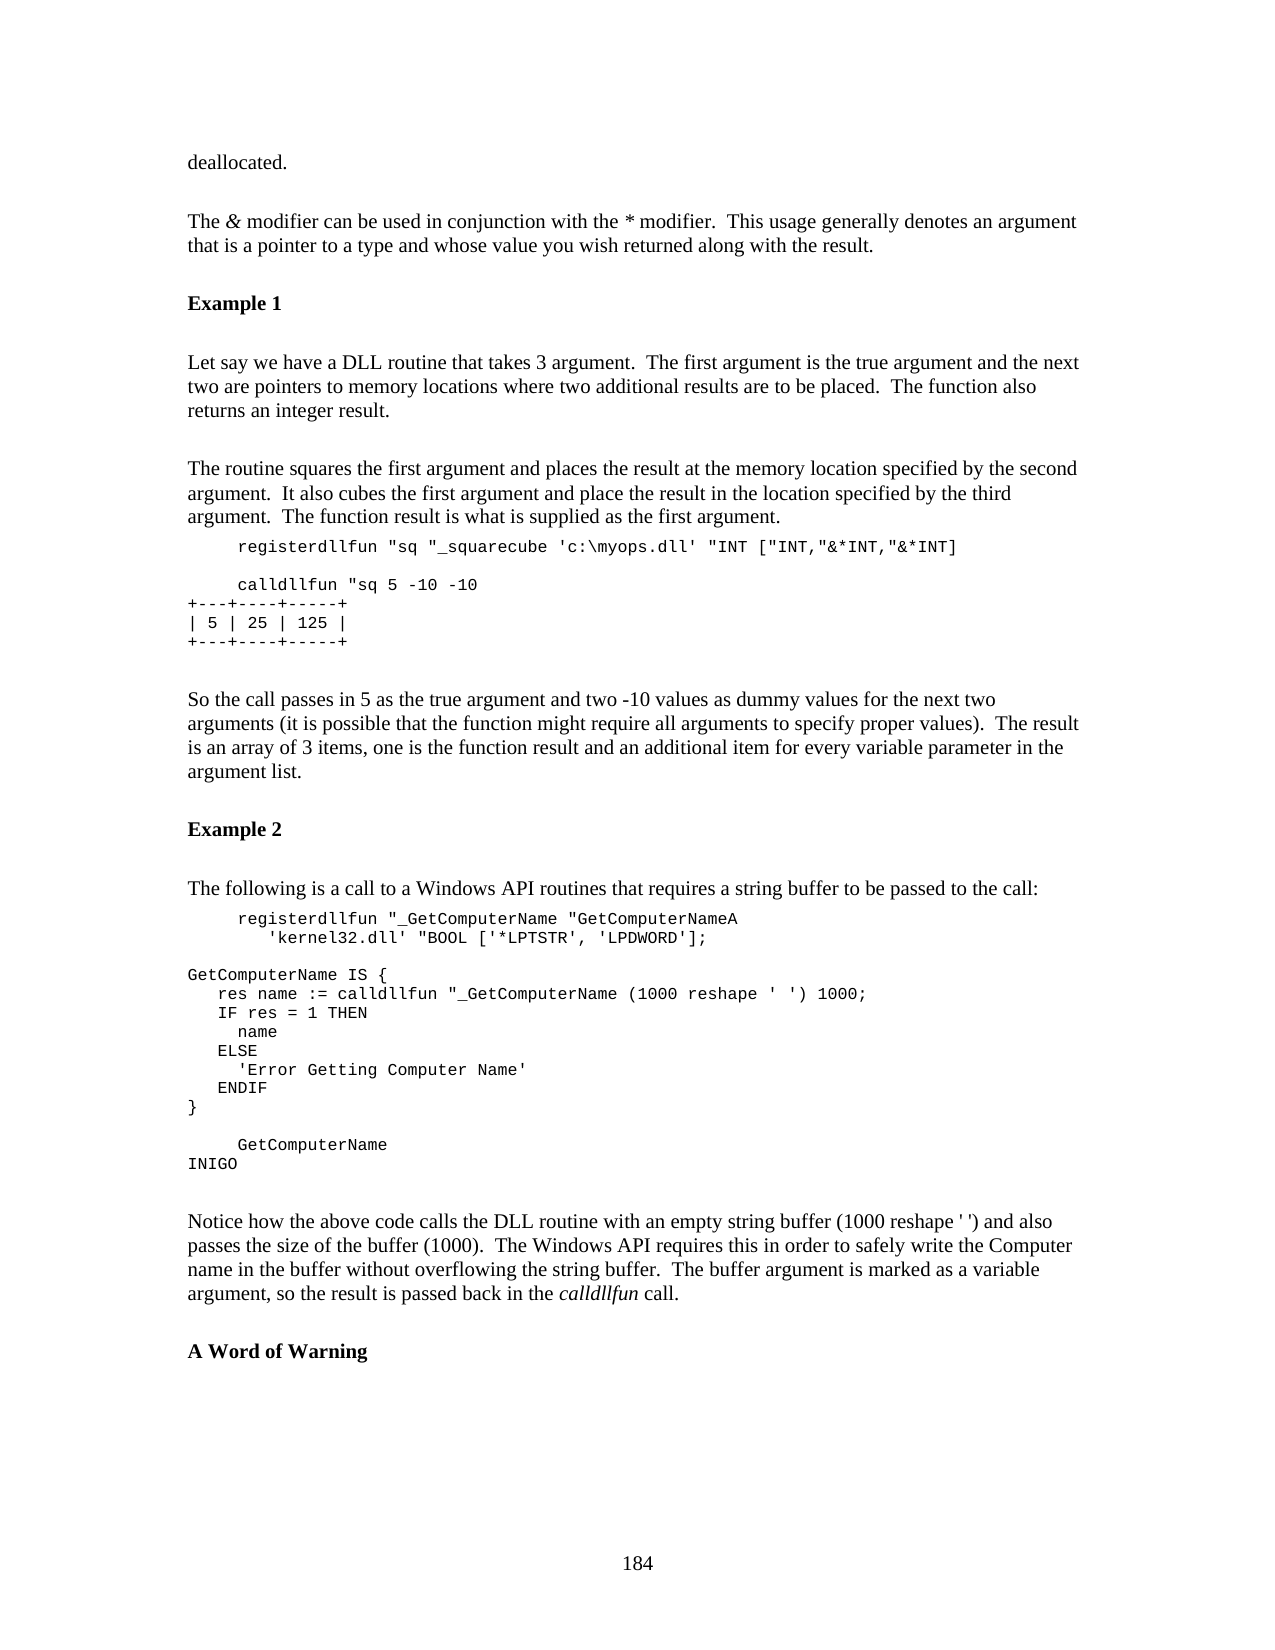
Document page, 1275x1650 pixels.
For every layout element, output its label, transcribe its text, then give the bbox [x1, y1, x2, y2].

text Example 2 [187, 817, 1087, 865]
text A Word of Warning [187, 1339, 1087, 1388]
text Let say we have a DLL routine that takes 3 argument. The first argument is the true argument and the next two are pointers to memory locations where two additional results are to be placed. The function also returns an integer result. [187, 350, 1087, 446]
text The following is a call to a Windows API routines that requires a string buffer to be passed to the call: [187, 876, 1087, 900]
text The & modifier can be used in conjunction with the * modifier. This usage generally denotes an argument that is a pointer to a type and whose value you wish returned along with the result. [187, 208, 1087, 281]
text registerdllfun "_GetComputerName "GetComputerNameA 'kernel32.dll' "BOOL ['*LPTSTR', 'LPDWORD']; GetComputerName IS { res name := calldllfun "_GetComputerName (1000 reshape ' ') 1000; IF res = 1 THEN name ELSE 'Error Getting Computer Name' ENDIF } GetComputerName INIGO [187, 910, 1087, 1198]
text Notice how the above code calls the DLL routine with an empty string buffer (1000 reshape ' ') and also passes the size of the buffer (1000). The Windows API requires this in order to safely write the Computer name in the buffer without overflowing the string buffer. The buffer argument is marked as a variable argument, so the result is passed back in the calldllfun call. [187, 1209, 1087, 1329]
text So the call passes in 5 as the true argument and two -10 values as dummy values for the next two arguments (it is possible that the function might require all arguments to specify proper values). The result is an array of 3 items, one is the function result and an additional item for every variable parameter in the argument list. [187, 687, 1087, 807]
text deallocated. [187, 150, 1087, 198]
text Example 1 [187, 291, 1087, 339]
text registerdllfun "sq "_squarecube 'c:\myops.dll' "INT ["INT,"&*INT,"&*INT] calldllfun "sq 5 -10 -10 +---+----+-----+ | 5 | 25 | 125 | +---+----+-----+ [187, 539, 1087, 676]
text The routine squares the first argument and places the result at the memory location specified by the second argument. It also cubes the first argument and place the result in the location specified by the third argument. The function result is what is supplied as the first argument. [187, 456, 1087, 528]
